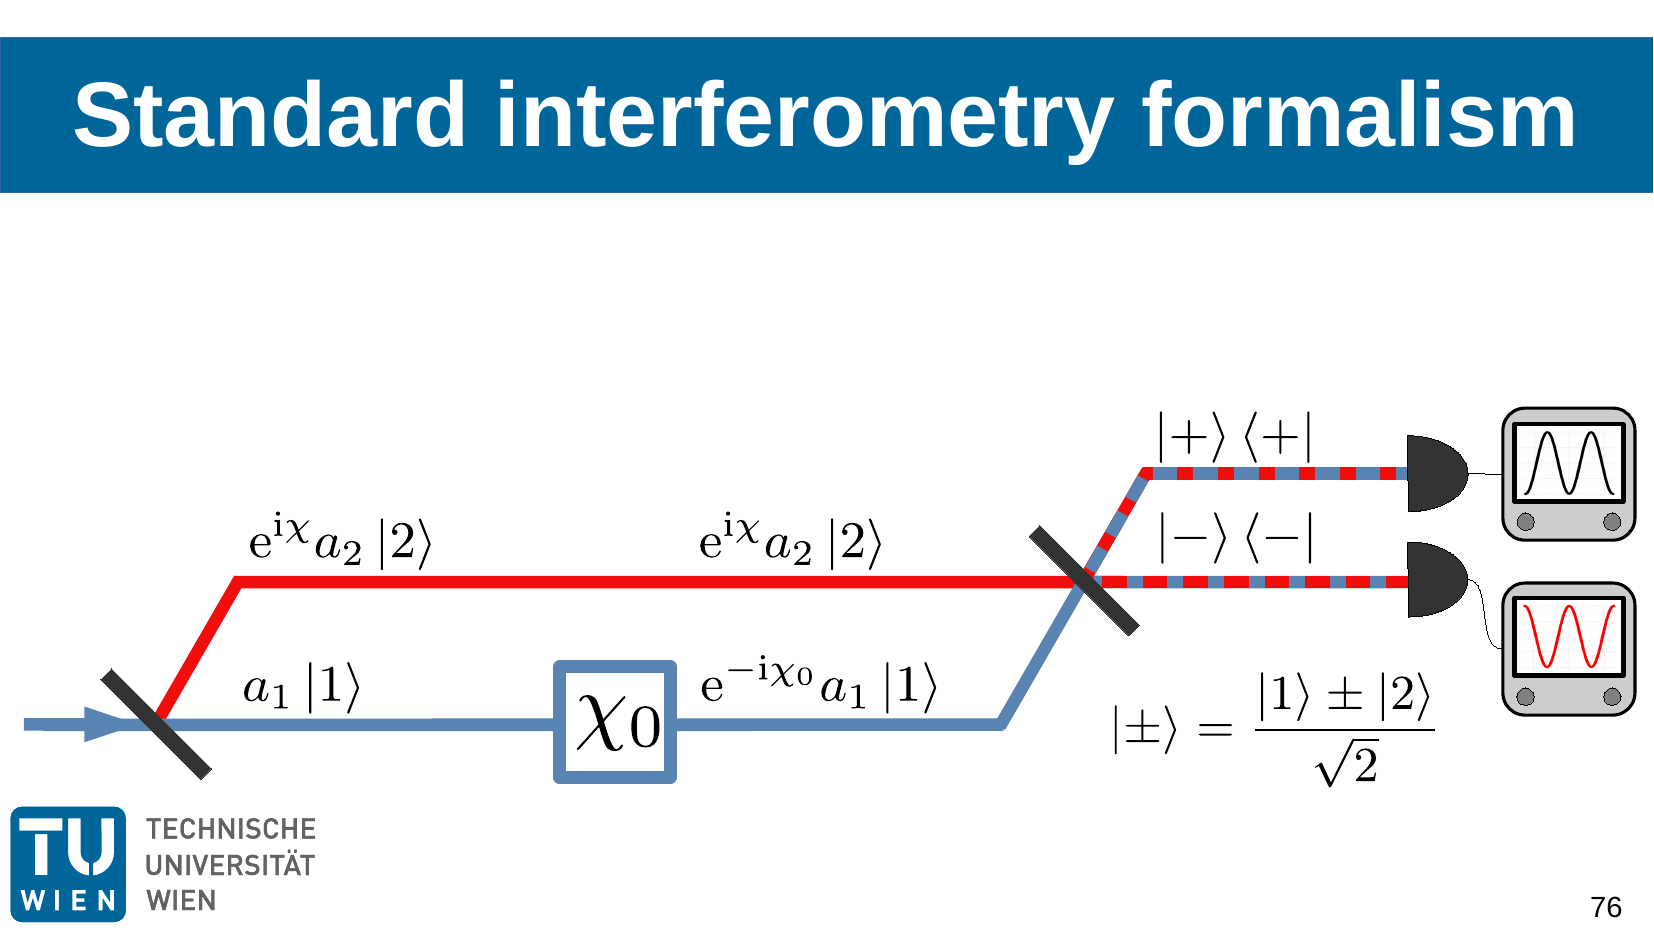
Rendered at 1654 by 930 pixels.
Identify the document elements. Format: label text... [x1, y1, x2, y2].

picture [242, 504, 439, 582]
picture [692, 504, 889, 582]
text_box [1407, 542, 1468, 618]
picture [1516, 600, 1622, 674]
text_box [1407, 435, 1469, 512]
text_box [1029, 525, 1140, 636]
text_box [1502, 408, 1635, 541]
picture [234, 648, 372, 726]
picture [560, 680, 668, 766]
picture [1148, 491, 1319, 581]
picture [692, 651, 952, 716]
text_box [559, 666, 671, 778]
picture [1146, 396, 1317, 469]
title Standard interferometry formalism [0, 37, 1653, 193]
picture [1517, 426, 1621, 500]
text_box [100, 668, 212, 780]
picture [1098, 661, 1456, 790]
text_box [1502, 583, 1635, 716]
